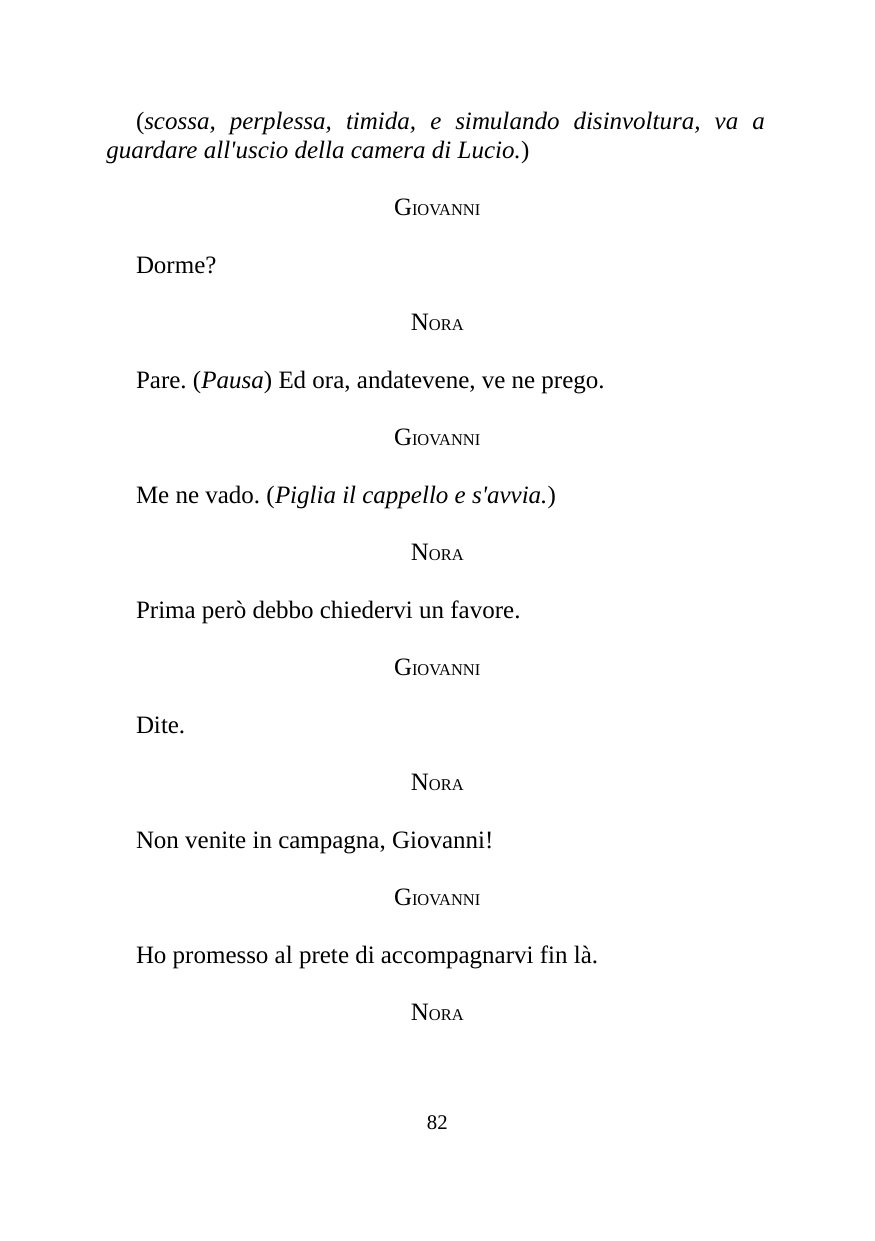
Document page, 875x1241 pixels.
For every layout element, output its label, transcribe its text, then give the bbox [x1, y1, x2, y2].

text Giovanni [106, 652, 768, 681]
text Giovanni [106, 882, 768, 911]
text Dorme? [106, 250, 768, 279]
text Giovanni [106, 422, 768, 451]
text Me ne vado. (Piglia il cappello e s'avvia.) [106, 480, 768, 509]
text Nora [106, 307, 768, 336]
text Nora [106, 997, 768, 1026]
text (scossa, perplessa, timida, e simulando disinvoltura, va a guardare all'uscio della camera di Lucio.) [106, 106, 768, 164]
text Nora [106, 537, 768, 566]
text Ho promesso al prete di accompagnarvi fin là. [106, 940, 768, 969]
text Non venite in campagna, Giovanni! [106, 825, 768, 854]
text Nora [106, 767, 768, 796]
text Giovanni [106, 192, 768, 221]
text Prima però debbo chiedervi un favore. [106, 595, 768, 624]
text Pare. (Pausa) Ed ora, andatevene, ve ne prego. [106, 365, 768, 394]
text Dite. [106, 710, 768, 739]
